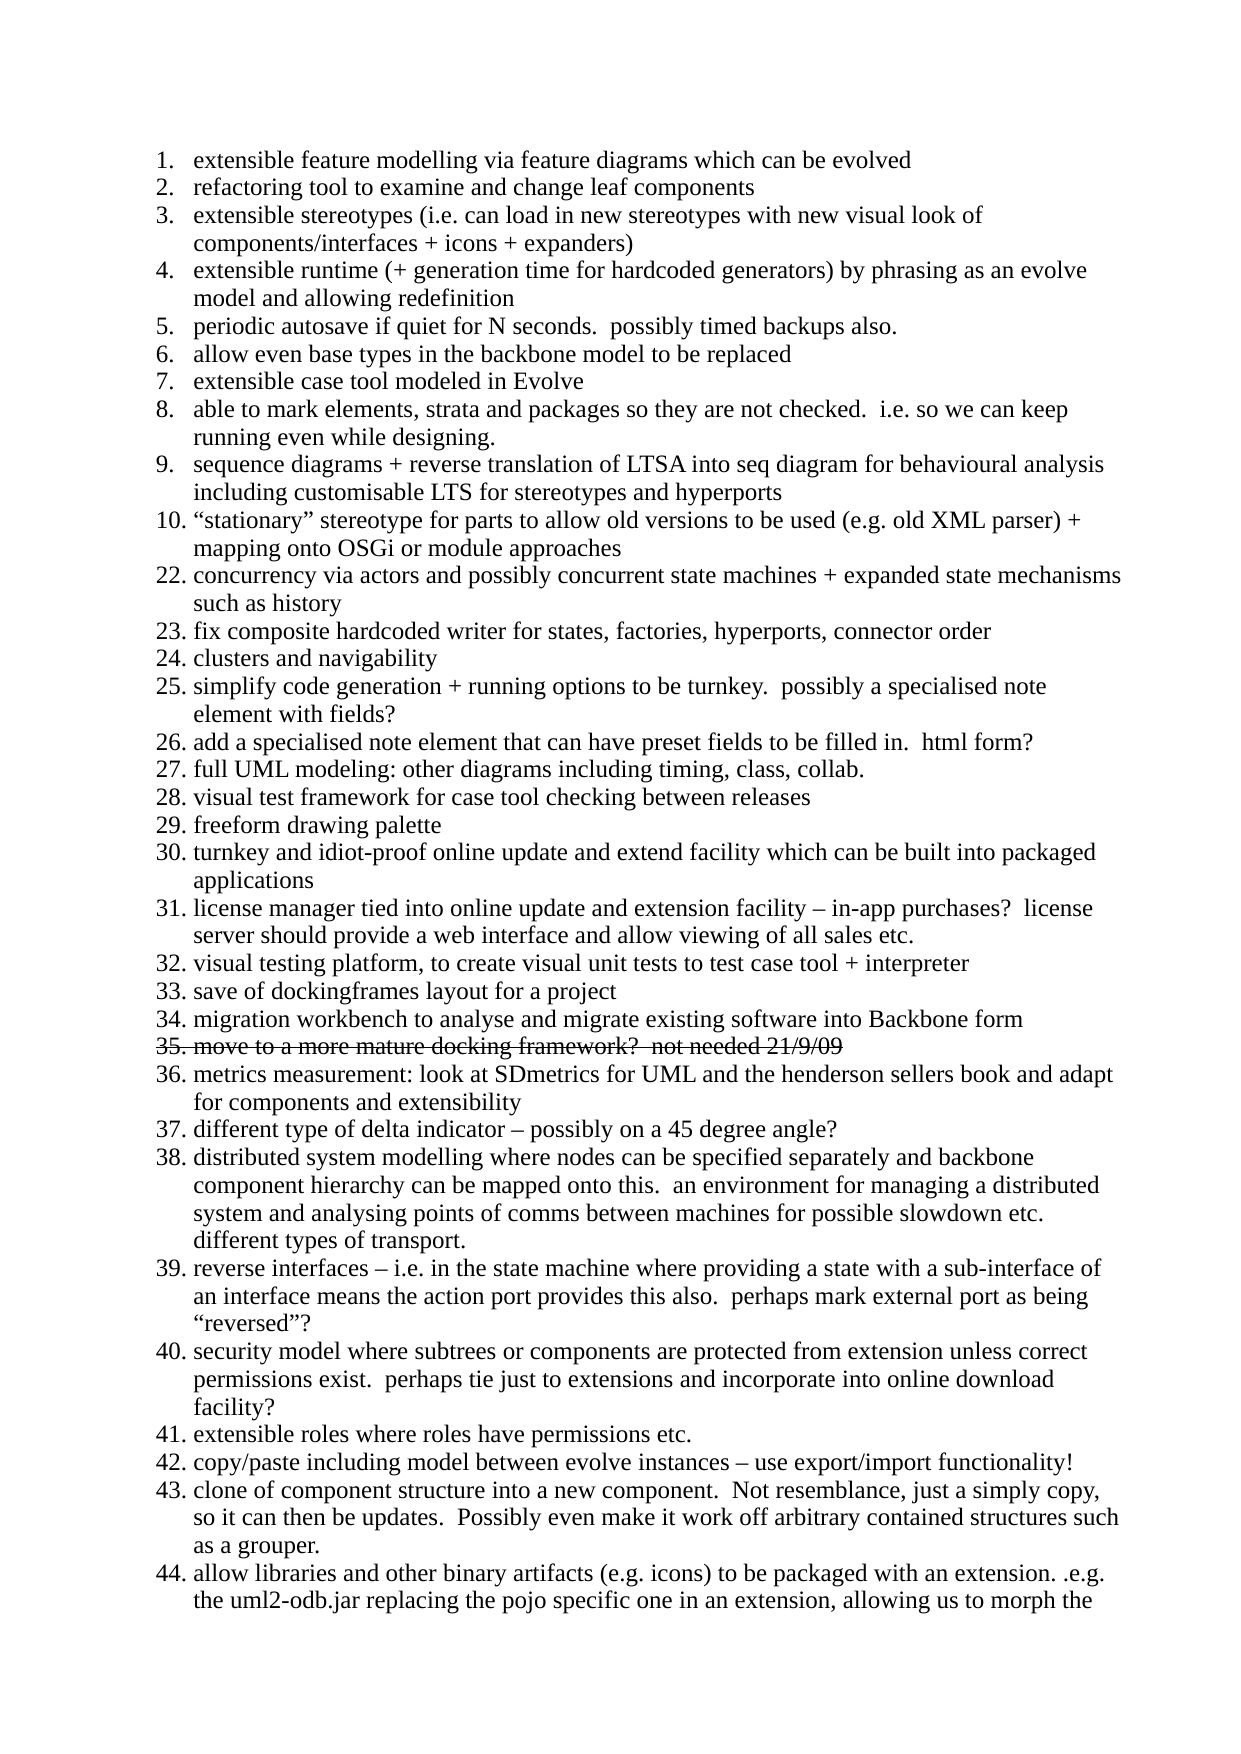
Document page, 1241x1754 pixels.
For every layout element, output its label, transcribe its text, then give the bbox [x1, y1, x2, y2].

list copy/paste including model between evolve instances – use export/import functionality! [156, 1448, 1122, 1476]
list license manager tied into online update and extension facility – in-app purchases? license server should provide a web interface and allow viewing of all sales etc. [156, 894, 1122, 949]
list simplify code generation + running options to be turnkey. possibly a specialised note element with fields? [156, 672, 1122, 728]
list freeform drawing palette [156, 811, 1122, 838]
list “stationary” stereotype for parts to allow old versions to be used (e.g. old XML parser) + mapping onto OSGi or module approaches [156, 506, 1122, 561]
list distributed system modelling where nodes can be specified separately and backbone component hierarchy can be mapped onto this. an environment for managing a distributed system and analysing points of comms between machines for possible slowdown etc. different types of transport. [156, 1143, 1122, 1254]
list full UML modeling: other diagrams including timing, class, collab. [156, 755, 1122, 783]
list allow even base types in the backbone model to be replaced [156, 340, 1122, 367]
list different type of delta indicator – possibly on a 45 degree angle? [156, 1116, 1122, 1143]
list add a specialised note element that can have preset fields to be filled in. html form? [156, 728, 1122, 755]
list visual test framework for case tool checking between releases [156, 783, 1122, 811]
list metrics measurement: look at SDmetrics for UML and the henderson sellers book and adapt for components and extensibility [156, 1060, 1122, 1116]
list turnkey and idiot-proof online update and extend facility which can be built into packaged applications [156, 838, 1122, 894]
list reverse interfaces – i.e. in the state machine where providing a state with a sub-interface of an interface means the action port provides this also. perhaps mark external port as being “reversed”? [156, 1254, 1122, 1337]
list save of dockingframes layout for a project [156, 977, 1122, 1005]
list clone of component structure into a new component. Not resemblance, just a simply copy, so it can then be updates. Possibly even make it work off arbitrary contained structures such as a grouper. [156, 1476, 1122, 1559]
list security model where subtrees or components are protected from extension unless correct permissions exist. perhaps tie just to extensions and incorporate into online download facility? [156, 1337, 1122, 1420]
list migration workbench to analyse and migrate existing software into Backbone form [156, 1005, 1122, 1032]
list move to a more mature docking framework? not needed 21/9/09 [156, 1032, 1122, 1060]
list extensible stereotypes (i.e. can load in new stereotypes with new visual look of components/interfaces + icons + expanders) [156, 201, 1122, 257]
list allow libraries and other binary artifacts (e.g. icons) to be packaged with an extension. .e.g. the uml2-odb.jar replacing the pojo specific one in an extension, allowing us to morph the [156, 1559, 1122, 1614]
list concurrency via actors and possibly concurrent state machines + expanded state mechanisms such as history [156, 561, 1122, 617]
list periodic autosave if quiet for N seconds. possibly timed backups also. [156, 312, 1122, 340]
list fix composite hardcoded writer for states, factories, hyperports, connector order [156, 617, 1122, 644]
list extensible feature modelling via feature diagrams which can be evolved [156, 146, 1122, 173]
list extensible roles where roles have permissions etc. [156, 1420, 1122, 1448]
list extensible case tool modeled in Evolve [156, 367, 1122, 395]
list clusters and navigability [156, 644, 1122, 672]
list visual testing platform, to create visual unit tests to test case tool + interpreter [156, 949, 1122, 977]
list sequence diagrams + reverse translation of LTSA into seq diagram for behavioural analysis including customisable LTS for stereotypes and hyperports [156, 451, 1122, 506]
list able to mark elements, strata and packages so they are not checked. i.e. so we can keep running even while designing. [156, 395, 1122, 451]
list extensible runtime (+ generation time for hardcoded generators) by phrasing as an evolve model and allowing redefinition [156, 257, 1122, 312]
list refactoring tool to examine and change leaf components [156, 173, 1122, 201]
